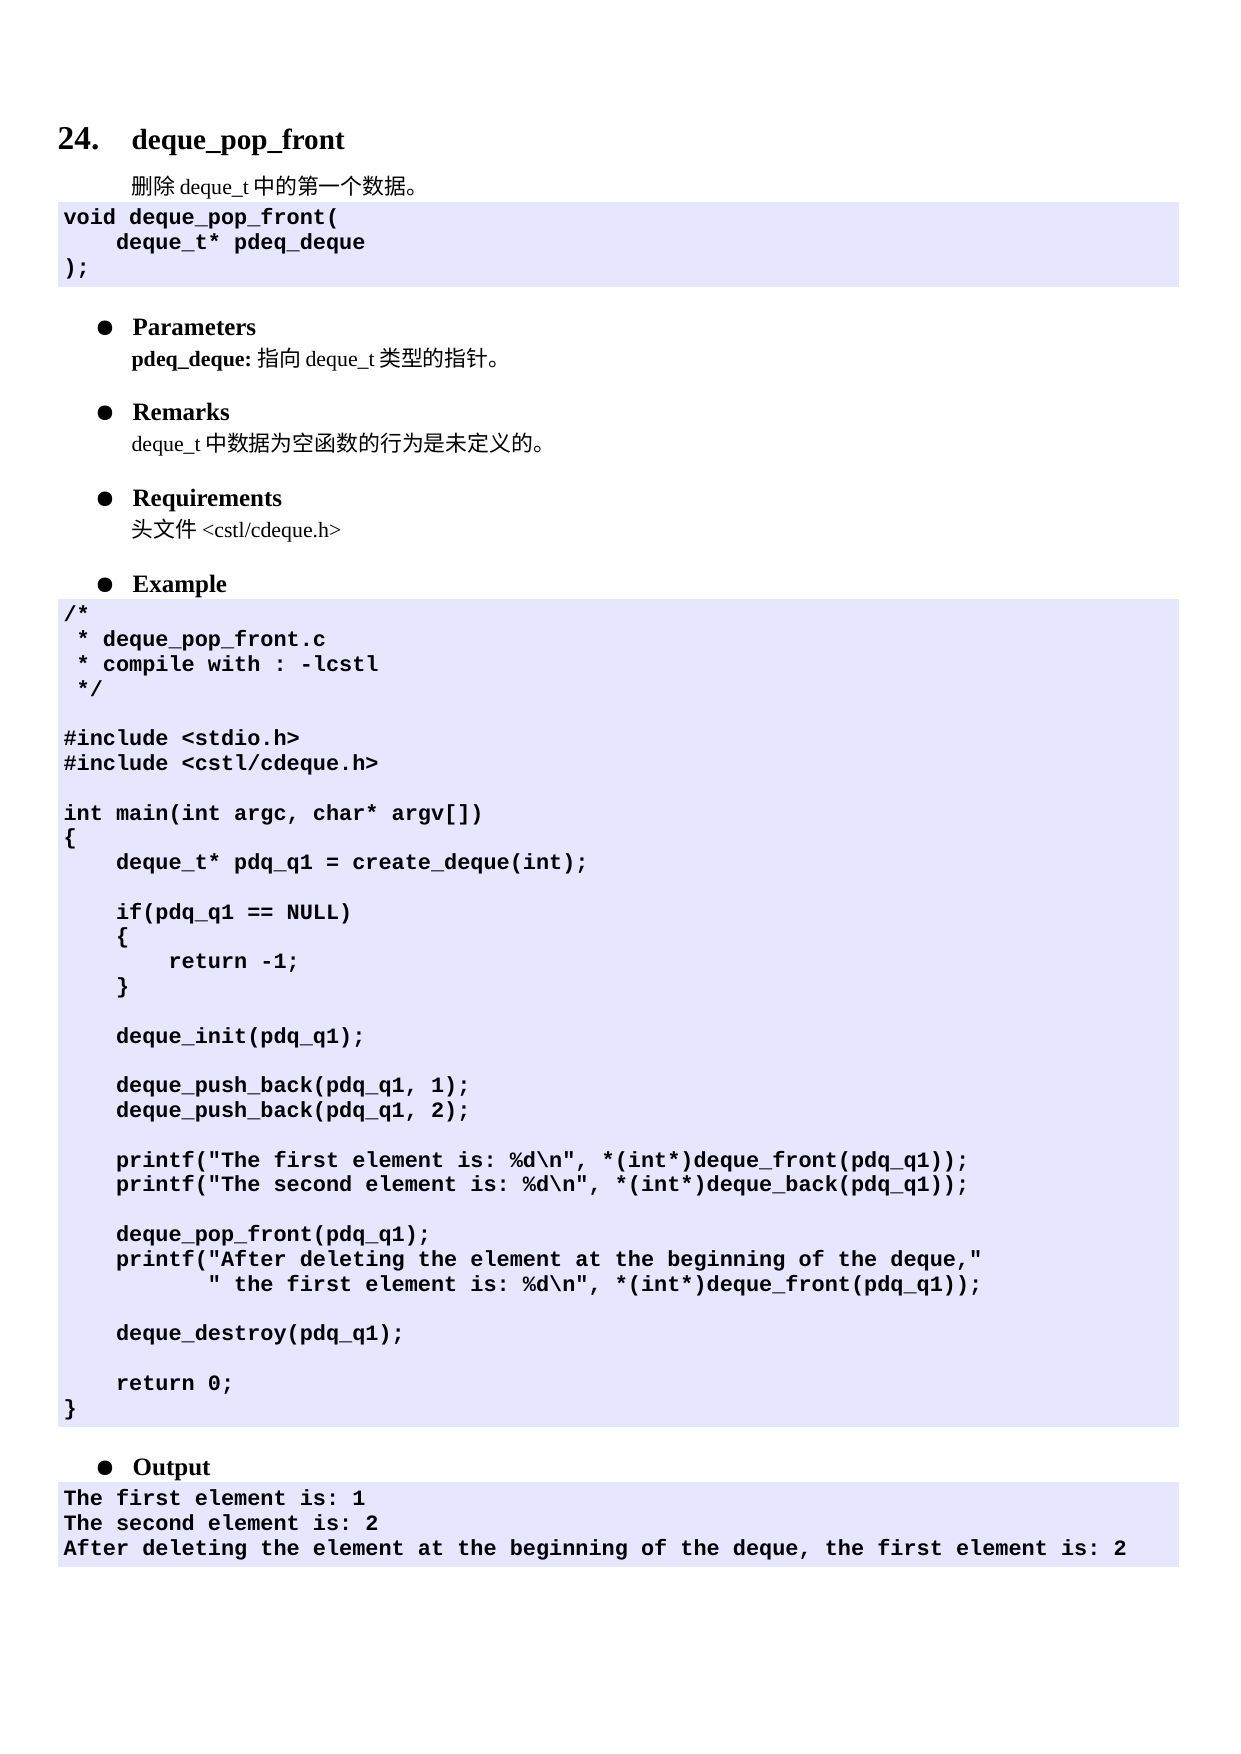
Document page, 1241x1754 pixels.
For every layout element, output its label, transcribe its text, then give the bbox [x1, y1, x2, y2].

text deque_t中数据为空函数的行为是未定义的。 [57, 426, 1179, 458]
list Parameters [95, 312, 1179, 341]
text pdeq_deque: 指向deque_t类型的指针。 [57, 341, 1179, 372]
text 头文件 <cstl/cdeque.h> [57, 512, 1179, 543]
list Remarks [95, 397, 1179, 426]
list Example [95, 569, 1179, 597]
table_header /* * deque_pop_front.c * compile with : -lcstl */ #include <stdio.h> #include <cstl/cdeque.h> int main(int argc, char* argv[]) { deque_t* pdq_q1 = create_deque(int); if(pdq_q1 == NULL) { return -1; } deque_init(pdq_q1); deque_push_back(pdq_q1, 1); deque_push_back(pdq_q1, 2); printf("The first element is: %d\n", *(int*)deque_front(pdq_q1)); printf("The second element is: %d\n", *(int*)deque_back(pdq_q1)); deque_pop_front(pdq_q1); printf("After deleting the element at the beginning of the deque," " the first element is: %d\n", *(int*)deque_front(pdq_q1)); deque_destroy(pdq_q1); return 0; } [58, 599, 1179, 1427]
list Output [95, 1452, 1179, 1481]
subtitle deque_pop_front [57, 118, 1179, 156]
list Requirements [95, 483, 1179, 512]
table_header void deque_pop_front( deque_t* pdeq_deque ); [58, 202, 1179, 287]
table_header The first element is: 1 The second element is: 2 After deleting the element at the beginning of the deque, the first element is: 2 [58, 1482, 1179, 1567]
text 删除deque_t中的第一个数据。 [57, 169, 1179, 201]
